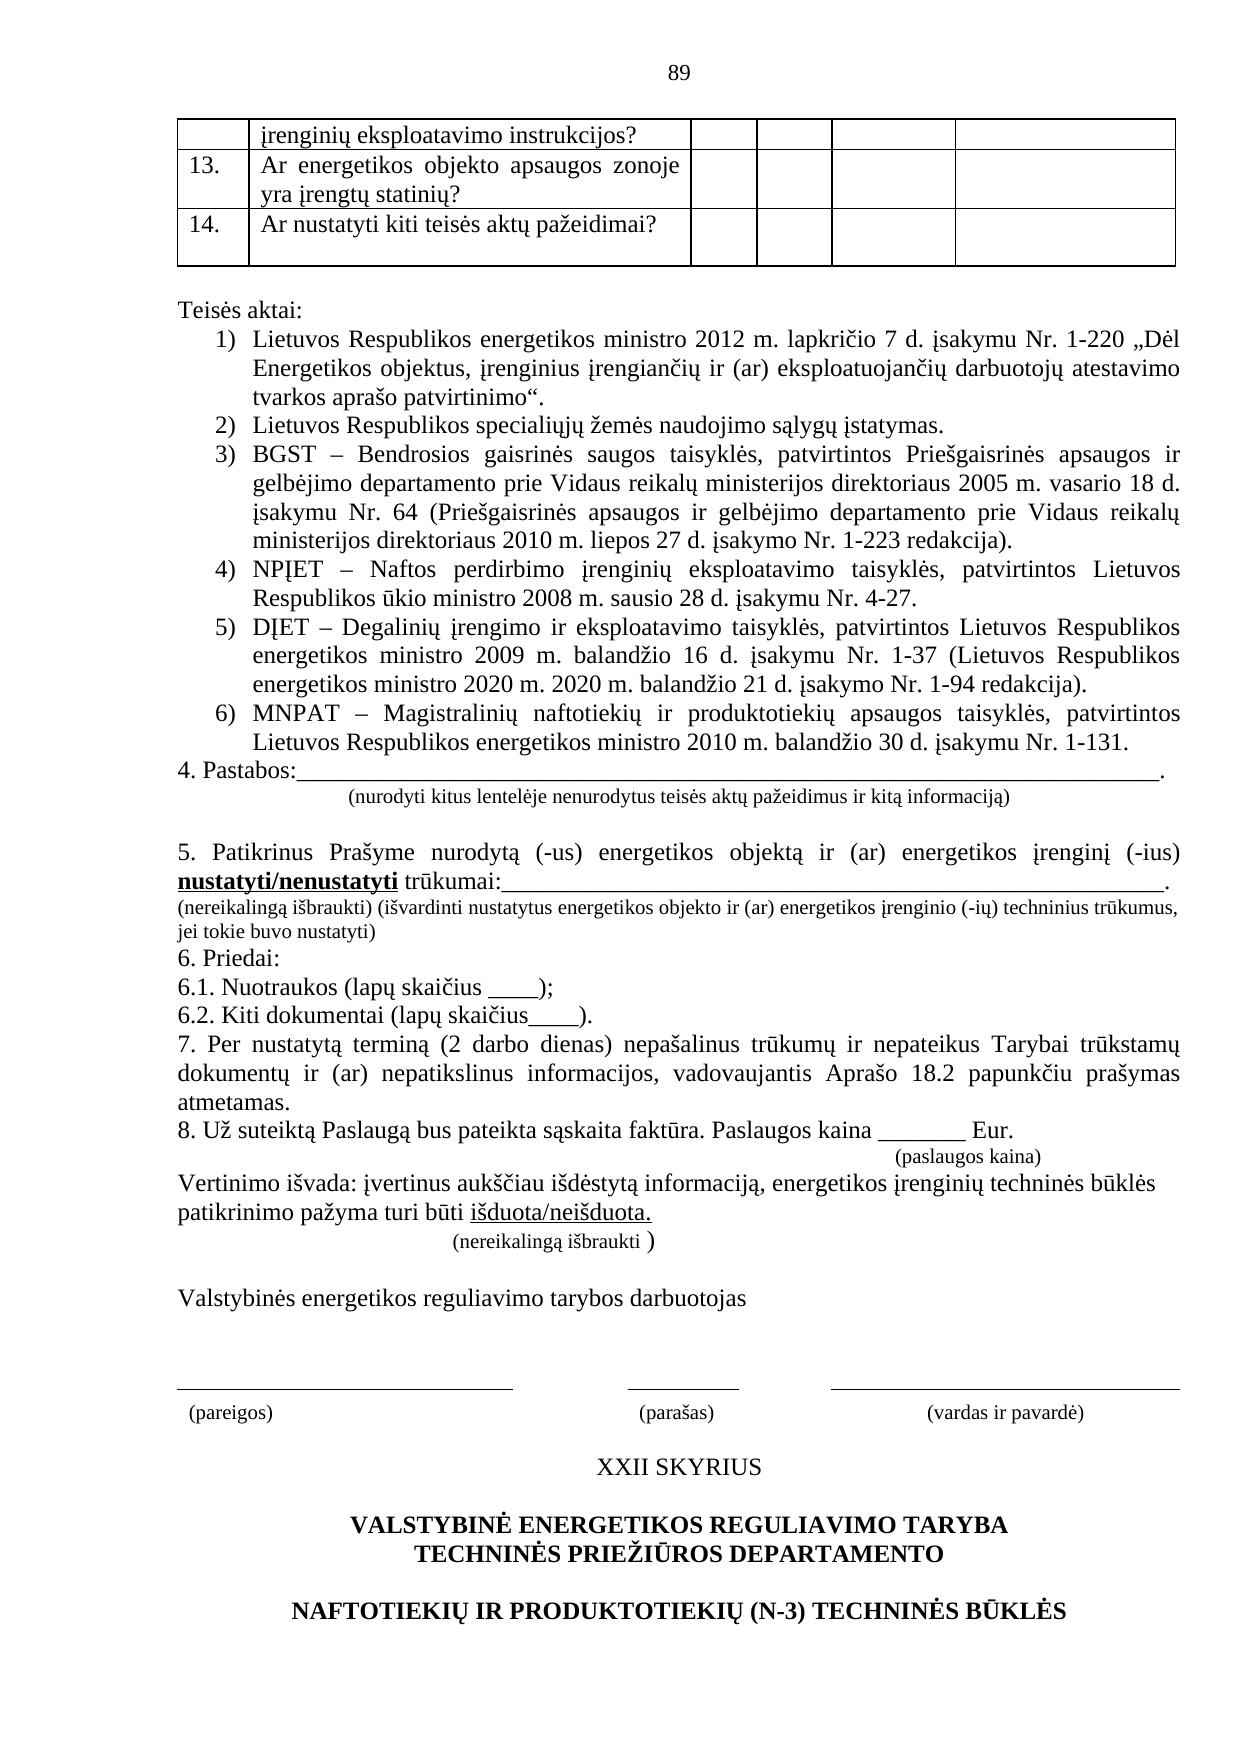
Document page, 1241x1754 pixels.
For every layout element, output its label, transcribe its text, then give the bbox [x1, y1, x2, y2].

table_cell [956, 150, 1175, 207]
table_header (pareigos) [177, 1390, 513, 1424]
text (nurodyti kitus lentelėje nenurodytus teisės aktų pažeidimus ir kitą informaciją) [177, 784, 1181, 808]
text 6.2. Kiti dokumentai (lapų skaičius____). [177, 1000, 1181, 1029]
text 6.1. Nuotraukos (lapų skaičius ____); [177, 972, 1181, 1000]
table_cell [833, 120, 955, 148]
text XXII SKYRIUS [177, 1452, 1181, 1481]
table_cell [758, 150, 831, 207]
table_cell 13. [178, 150, 248, 207]
table_cell įrenginių eksploatavimo instrukcijos? [250, 120, 690, 148]
text NAFTOTIEKIŲ IR PRODUKTOTIEKIŲ (N-3) TECHNINĖS BŪKLĖS [177, 1596, 1181, 1625]
table_header (parašas) [628, 1390, 739, 1424]
text Teisės aktai: [177, 296, 1181, 324]
text 6) MNPAT – Magistralinių naftotiekių ir produktotiekių apsaugos taisyklės, patvirtintos Lietuvos Respublikos energetikos ministro 2010 m. balandžio 30 d. įsakymu Nr. 1-131. [215, 698, 1181, 756]
table_cell [956, 209, 1175, 265]
text Vertinimo išvada: įvertinus aukščiau išdėstytą informaciją, energetikos įrenginių techninės būklės patikrinimo pažyma turi būti išduota/neišduota. [177, 1168, 1181, 1226]
text 3) BGST – Bendrosios gaisrinės saugos taisyklės, patvirtintos Priešgaisrinės apsaugos ir gelbėjimo departamento prie Vidaus reikalų ministerijos direktoriaus 2005 m. vasario 18 d. įsakymu Nr. 64 (Priešgaisrinės apsaugos ir gelbėjimo departamento prie Vidaus reikalų ministerijos direktoriaus 2010 m. liepos 27 d. įsakymo Nr. 1-223 redakcija). [215, 439, 1181, 554]
table_cell [833, 150, 955, 207]
table_cell [758, 209, 831, 265]
text 5. Patikrinus Prašyme nurodytą (-us) energetikos objektą ir (ar) energetikos įrenginį (-ius) nustatyti/nenustatyti trūkumai:_____________________________________________________. [177, 837, 1181, 895]
table_cell [758, 120, 831, 148]
table_cell [178, 120, 248, 148]
table_cell [956, 120, 1175, 148]
table_header [739, 1389, 831, 1424]
text 7. Per nustatytą terminą (2 darbo dienas) nepašalinus trūkumų ir nepateikus Tarybai trūkstamų dokumentų ir (ar) nepatikslinus informacijos, vadovaujantis Aprašo 18.2 papunkčiu prašymas atmetamas. [177, 1029, 1181, 1115]
table_cell [692, 150, 756, 207]
text 8. Už suteiktą Paslaugą bus pateikta sąskaita faktūra. Paslaugos kaina _______ Eur. [177, 1115, 1181, 1144]
text 2) Lietuvos Respublikos specialiųjų žemės naudojimo sąlygų įstatymas. [215, 411, 1181, 439]
text 5) DĮET – Degalinių įrengimo ir eksploatavimo taisyklės, patvirtintos Lietuvos Respublikos energetikos ministro 2009 m. balandžio 16 d. įsakymu Nr. 1-37 (Lietuvos Respublikos energetikos ministro 2020 m. 2020 m. balandžio 21 d. įsakymo Nr. 1-94 redakcija). [215, 612, 1181, 698]
text Valstybinės energetikos reguliavimo tarybos darbuotojas [177, 1283, 1181, 1312]
table_header [513, 1389, 628, 1424]
table_cell [833, 209, 955, 265]
table_cell Ar energetikos objekto apsaugos zonoje yra įrengtų statinių? [250, 150, 690, 207]
text (nereikalingą išbraukti ) [312, 1226, 1181, 1254]
text 6. Priedai: [177, 943, 1181, 972]
table_cell [692, 209, 756, 265]
table_cell Ar nustatyti kiti teisės aktų pažeidimai? [250, 209, 690, 265]
text 1) Lietuvos Respublikos energetikos ministro 2012 m. lapkričio 7 d. įsakymu Nr. 1-220 „Dėl Energetikos objektus, įrenginius įrengiančių ir (ar) eksploatuojančių darbuotojų atestavimo tvarkos aprašo patvirtinimo“. [215, 324, 1181, 411]
table_cell [692, 120, 756, 148]
text VALSTYBINĖ ENERGETIKOS REGULIAVIMO TARYBA [177, 1510, 1181, 1539]
text TECHNINĖS PRIEŽIŪROS DEPARTAMENTO [177, 1539, 1181, 1567]
text (paslaugos kaina) [447, 1144, 1181, 1168]
table_cell 14. [178, 209, 248, 265]
table_header (vardas ir pavardė) [831, 1390, 1180, 1424]
text 4. Pastabos:_____________________________________________________________________. [177, 756, 1181, 784]
text (nereikalingą išbraukti) (išvardinti nustatytus energetikos objekto ir (ar) energetikos įrenginio (-ių) techninius trūkumus, jei tokie buvo nustatyti) [177, 895, 1181, 943]
text 4) NPĮET – Naftos perdirbimo įrenginių eksploatavimo taisyklės, patvirtintos Lietuvos Respublikos ūkio ministro 2008 m. sausio 28 d. įsakymu Nr. 4-27. [215, 554, 1181, 612]
